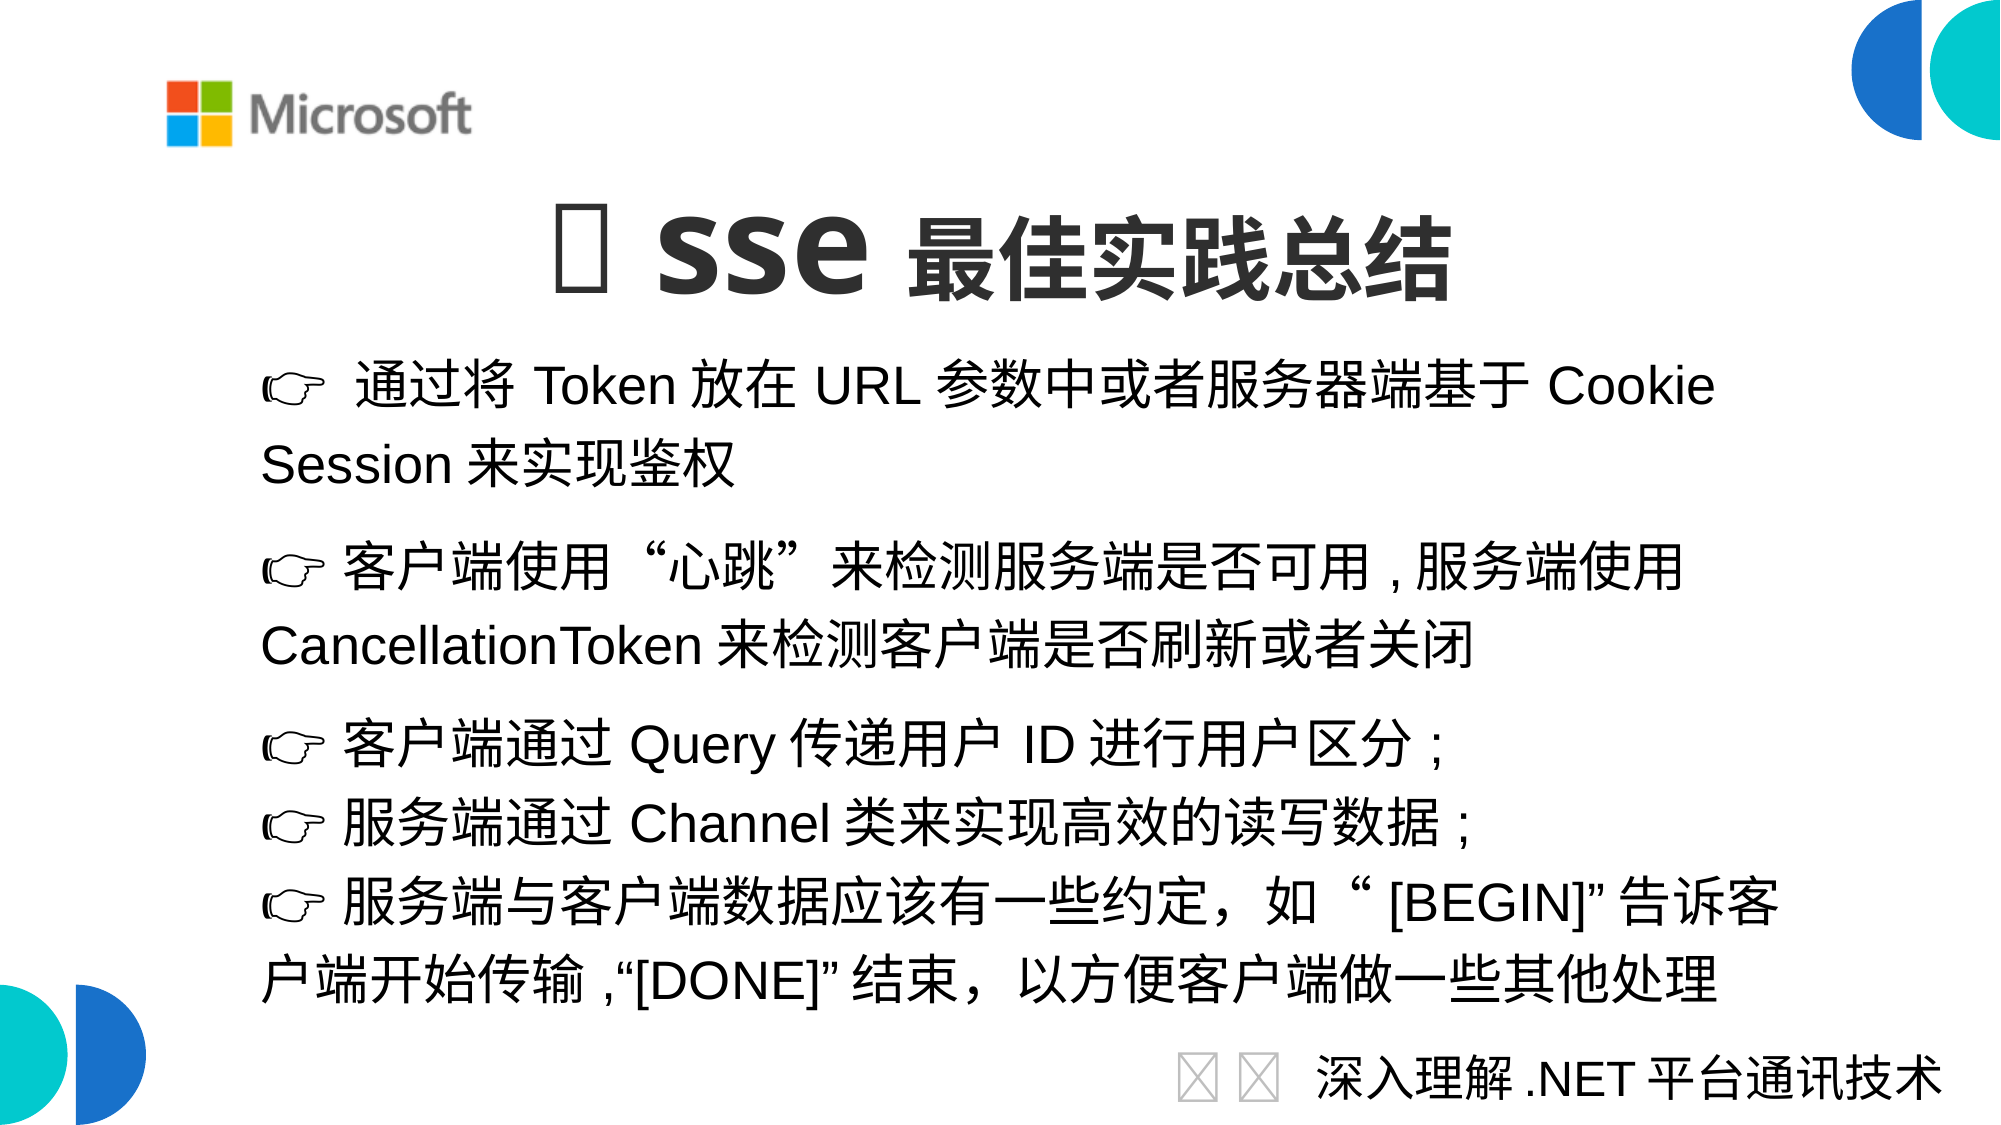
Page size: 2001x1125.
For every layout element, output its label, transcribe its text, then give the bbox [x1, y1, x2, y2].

subtitle 🚀 🚀 深入理解.NET平台通讯技术 [1173, 1046, 1952, 1107]
title 🚀 sse最佳实践总结 [138, 145, 1862, 332]
text_box [1702, 6, 2001, 160]
picture [85, 41, 552, 189]
text_box 👉 通过将Token放在URL参数中或者服务器端基于Cookie Session来实现鉴权 👉客户端使用“心跳”来检测服务端是否可用,服务端使用 CancellationToken来检测客户端是否刷新或者关闭 👉客户端通过Query传递用户ID进行用户区分; 👉服务端通过Channel类来实现高效的读写数据; 👉服务端与客户端数据应该有一些约定，如“[BEGIN]”告诉客户端开始传输,“[DONE]”结束，以方便客户端做一些其他处理 [245, 334, 1840, 1057]
